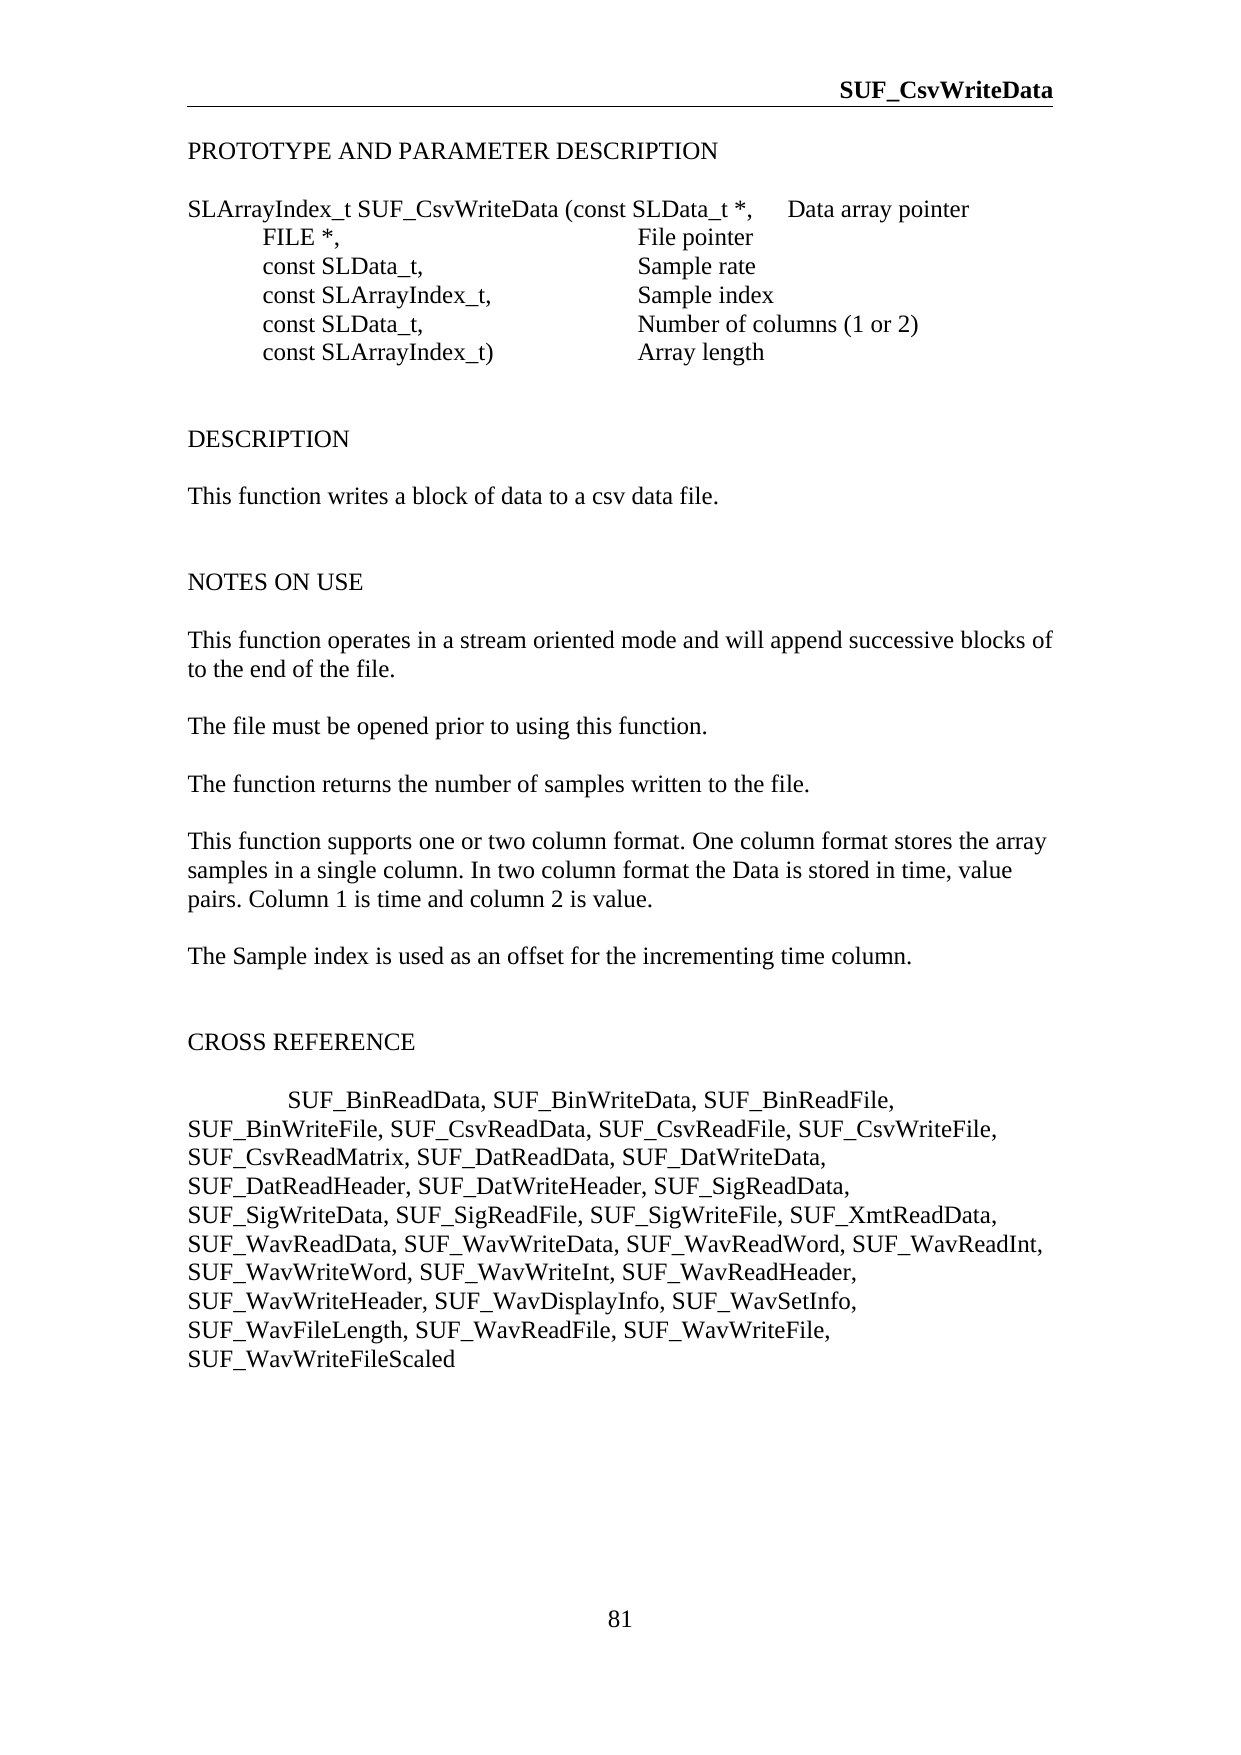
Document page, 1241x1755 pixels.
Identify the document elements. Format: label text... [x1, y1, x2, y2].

text SUF_BinReadData, SUF_BinWriteData, SUF_BinReadFile, SUF_BinWriteFile, SUF_CsvReadData, SUF_CsvReadFile, SUF_CsvWriteFile, SUF_CsvReadMatrix, SUF_DatReadData, SUF_DatWriteData, SUF_DatReadHeader, SUF_DatWriteHeader, SUF_SigReadData, SUF_SigWriteData, SUF_SigReadFile, SUF_SigWriteFile, SUF_XmtReadData, SUF_WavReadData, SUF_WavWriteData, SUF_WavReadWord, SUF_WavReadInt, SUF_WavWriteWord, SUF_WavWriteInt, SUF_WavReadHeader, SUF_WavWriteHeader, SUF_WavDisplayInfo, SUF_WavSetInfo, SUF_WavFileLength, SUF_WavReadFile, SUF_WavWriteFile, SUF_WavWriteFileScaled [187, 1085, 1053, 1372]
text NOTES ON USE [187, 567, 1053, 596]
text This function supports one or two column format. One column format stores the array samples in a single column. In two column format the Data is stored in time, value pairs. Column 1 is time and column 2 is value. [187, 826, 1053, 912]
text The file must be opened prior to using this function. [187, 711, 1053, 740]
text const SLData_t, Sample rate [187, 251, 1053, 280]
text const SLArrayIndex_t) Array length [187, 337, 1053, 366]
text The function returns the number of samples written to the file. [187, 769, 1053, 797]
text const SLData_t, Number of columns (1 or 2) [187, 309, 1053, 337]
text CROSS REFERENCE [187, 1027, 1053, 1056]
text The Sample index is used as an offset for the incrementing time column. [187, 941, 1053, 970]
text This function operates in a stream oriented mode and will append successive blocks of to the end of the file. [187, 625, 1053, 682]
text FILE *, File pointer [187, 222, 1053, 251]
text DESCRIPTION [187, 424, 1053, 452]
text const SLArrayIndex_t, Sample index [187, 280, 1053, 309]
subtitle SUF_CsvWriteData [187, 75, 1053, 106]
text This function writes a block of data to a csv data file. [187, 481, 1053, 510]
text SLArrayIndex_t SUF_CsvWriteData (const SLData_t *, Data array pointer [187, 194, 1053, 222]
text PROTOTYPE AND PARAMETER DESCRIPTION [187, 136, 1053, 165]
